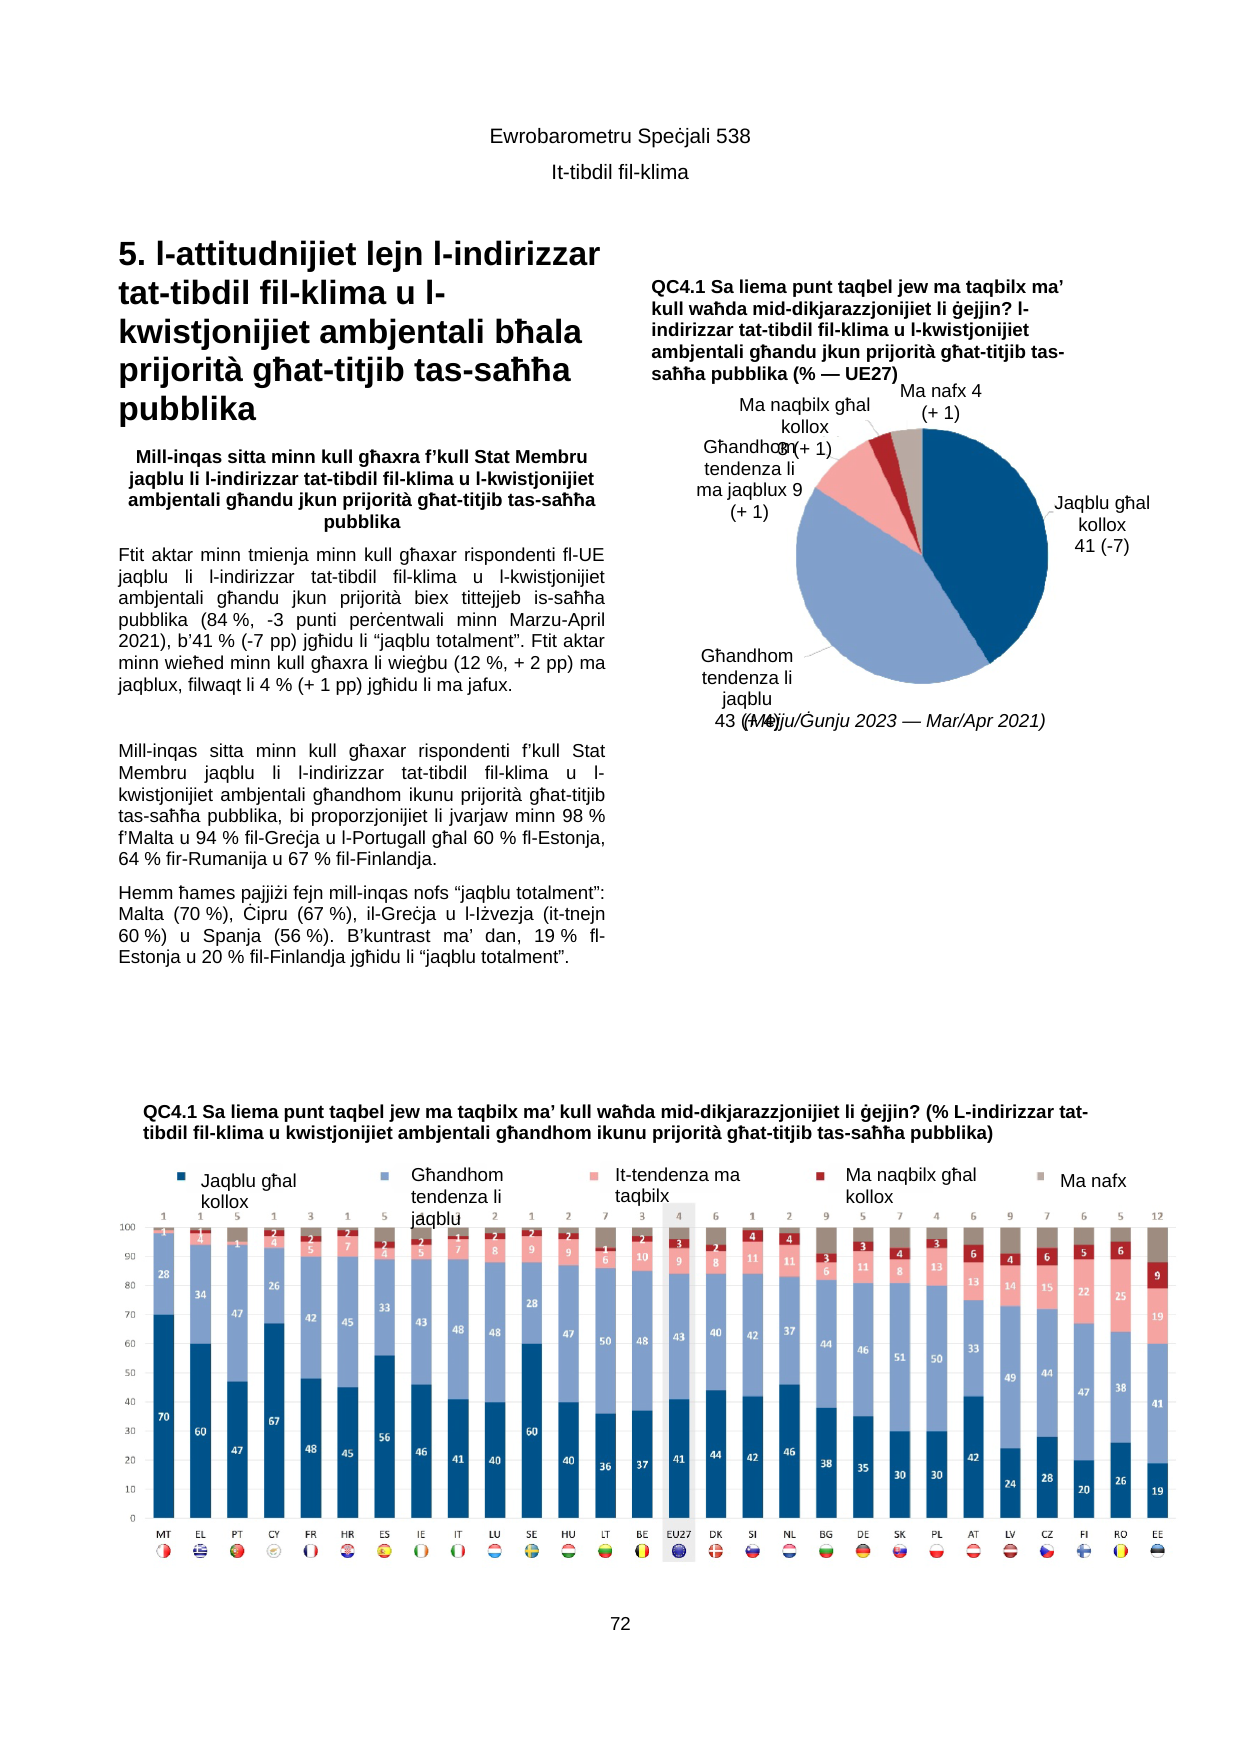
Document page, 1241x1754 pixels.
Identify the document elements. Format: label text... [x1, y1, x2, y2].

picture [779, 444, 787, 454]
text Hemm ħames pajjiżi fejn mill-inqas nofs “jaqblu totalment”: Malta (70 %), Ċipru (67 %), il-Greċja u l-Iżvezja (it-tnejn 60 %) u Spanja (56 %). B’kuntrast ma’ dan, 19 % fl-Estonja u 20 % fil-Finlandja jgħidu li “jaqblu totalment”. [118, 881, 605, 968]
subtitle 5. l-attitudnijiet lejn l-indirizzar tat-tibdil fil-klima u l-kwistjonijiet ambjentali bħala prijorità għat-titjib tas-saħħa pubblika [118, 234, 605, 427]
text Mill-inqas sitta minn kull għaxar rispondenti f’kull Stat Membru jaqblu li l-indirizzar tat-tibdil fil-klima u l-kwistjonijiet ambjentali għandhom ikunu prijorità għat-titjib tas-saħħa pubblika, bi proporzjonijiet li jvarjaw minn 98 % f’Malta u 94 % fil-Greċja u l-Portugall għal 60 % fl-Estonja, 64 % fir-Rumanija u 67 % fil-Finlandja. [118, 740, 605, 869]
picture [779, 402, 1062, 694]
picture [213, 1199, 218, 1207]
picture [163, 1152, 1044, 1193]
picture [110, 1198, 1179, 1570]
text Mill-inqas sitta minn kull għaxra f’kull Stat Membru jaqblu li l-indirizzar tat-tibdil fil-klima u l-kwistjonijiet ambjentali għandu jkun prijorità għat-titjib tas-saħħa pubblika [118, 446, 605, 532]
text Ftit aktar minn tmienja minn kull għaxar rispondenti fl-UE jaqblu li l-indirizzar tat-tibdil fil-klima u l-kwistjonijiet ambjentali għandu jkun prijorità biex tittejjeb is-saħħa pubblika (84 %, -3 punti perċentwali minn Marzu-April 2021), b’41 % (-7 pp) jgħidu li “jaqblu totalment”. Ftit aktar minn wieħed minn kull għaxra li wieġbu (12 %, + 2 pp) ma jaqblux, filwaqt li 4 % (+ 1 pp) jgħidu li ma jafux. [118, 544, 605, 695]
picture [231, 1199, 236, 1207]
